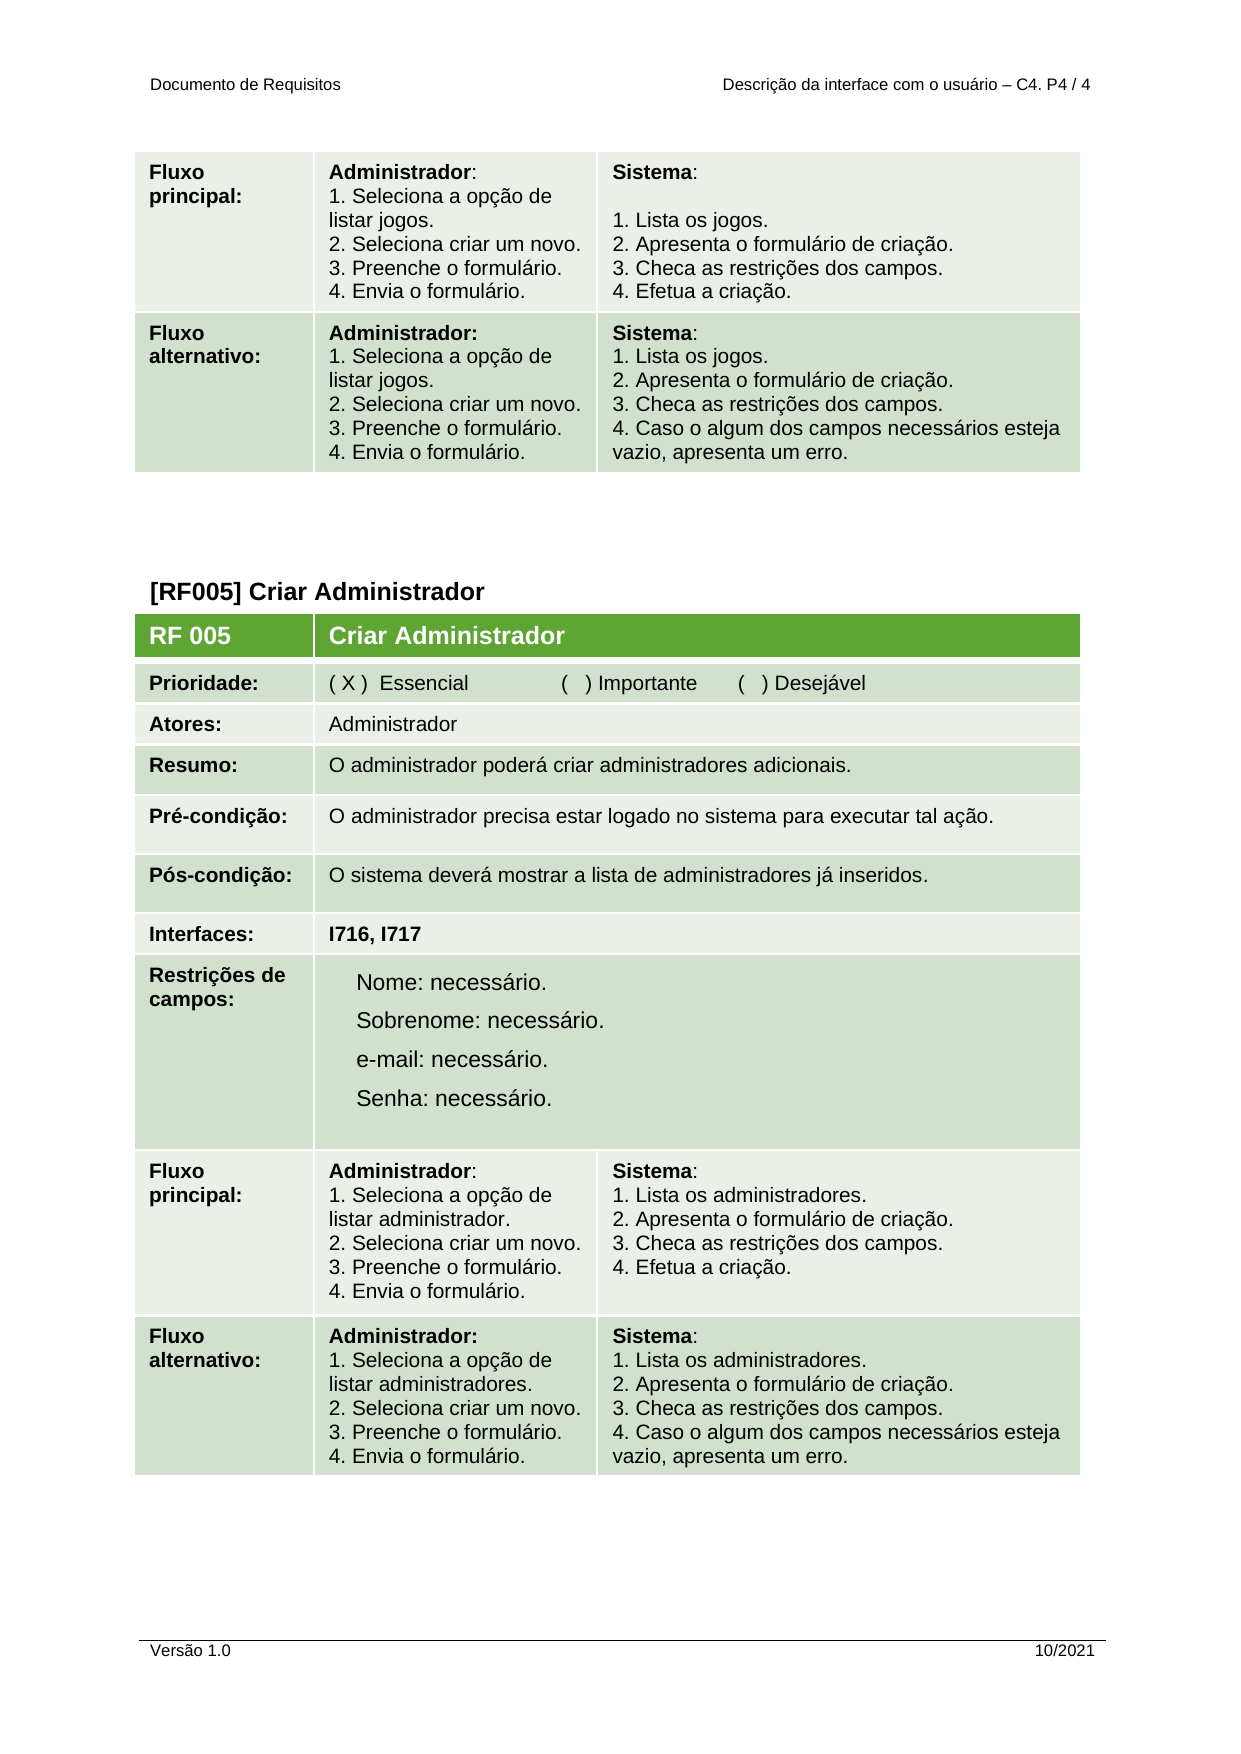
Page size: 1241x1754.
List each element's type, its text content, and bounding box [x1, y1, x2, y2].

table_cell Administrador: 1. Seleciona a opção de listar administradores. 2. Seleciona criar um novo. 3. Preenche o formulário. 4. Envia o formulário. [315, 1317, 596, 1475]
table_cell Sistema: 1. Lista os administradores. 2. Apresenta o formulário de criação. 3. Checa as restrições dos campos. 4. Efetua a criação. [598, 1151, 1080, 1314]
table_cell Prioridade: [135, 664, 313, 702]
table_cell Pós-condição: [135, 855, 313, 912]
table_header RF 005 [135, 614, 313, 657]
table_cell Administrador [315, 705, 1080, 743]
table_cell Pré-condição: [135, 796, 313, 853]
table_cell Restrições de campos: [135, 955, 313, 1149]
table_cell Administrador: 1. Seleciona a opção de listar jogos. 2. Seleciona criar um novo. 3. Preenche o formulário. 4. Envia o formulário. [315, 152, 596, 311]
table_cell I716, I717 [315, 914, 1080, 953]
table_cell Resumo: [135, 746, 313, 794]
table_cell Interfaces: [135, 914, 313, 953]
table_cell ( X ) Essencial ( ) Importante ( ) Desejável [315, 664, 1080, 702]
table_cell O administrador precisa estar logado no sistema para executar tal ação. [315, 796, 1080, 853]
table_cell Administrador: 1. Seleciona a opção de listar administrador. 2. Seleciona criar um novo. 3. Preenche o formulário. 4. Envia o formulário. [315, 1151, 596, 1314]
table_cell Sistema: 1. Lista os jogos. 2. Apresenta o formulário de criação. 3. Checa as restrições dos campos. 4. Caso o algum dos campos necessários esteja vazio, apresenta um erro. [598, 313, 1080, 472]
table_cell Atores: [135, 705, 313, 743]
table_cell Administrador: 1. Seleciona a opção de listar jogos. 2. Seleciona criar um novo. 3. Preenche o formulário. 4. Envia o formulário. [315, 313, 596, 472]
table_cell Fluxo principal: [135, 1151, 313, 1314]
table_cell Fluxo principal: [135, 152, 313, 311]
table_cell Fluxo alternativo: [135, 1317, 313, 1475]
table_cell O sistema deverá mostrar a lista de administradores já inseridos. [315, 855, 1080, 912]
table_cell Sistema: 1. Lista os jogos. 2. Apresenta o formulário de criação. 3. Checa as restrições dos campos. 4. Efetua a criação. [598, 152, 1080, 311]
table_cell O administrador poderá criar administradores adicionais. [315, 746, 1080, 794]
table_cell Fluxo alternativo: [135, 313, 313, 472]
table_cell Sistema: 1. Lista os administradores. 2. Apresenta o formulário de criação. 3. Checa as restrições dos campos. 4. Caso o algum dos campos necessários esteja vazio, apresenta um erro. [598, 1317, 1080, 1475]
subtitle [RF005] Criar Administrador [150, 576, 1090, 605]
table_header Criar Administrador [315, 614, 1080, 657]
table_cell Nome: necessário. Sobrenome: necessário. e-mail: necessário. Senha: necessário. [315, 955, 1080, 1149]
